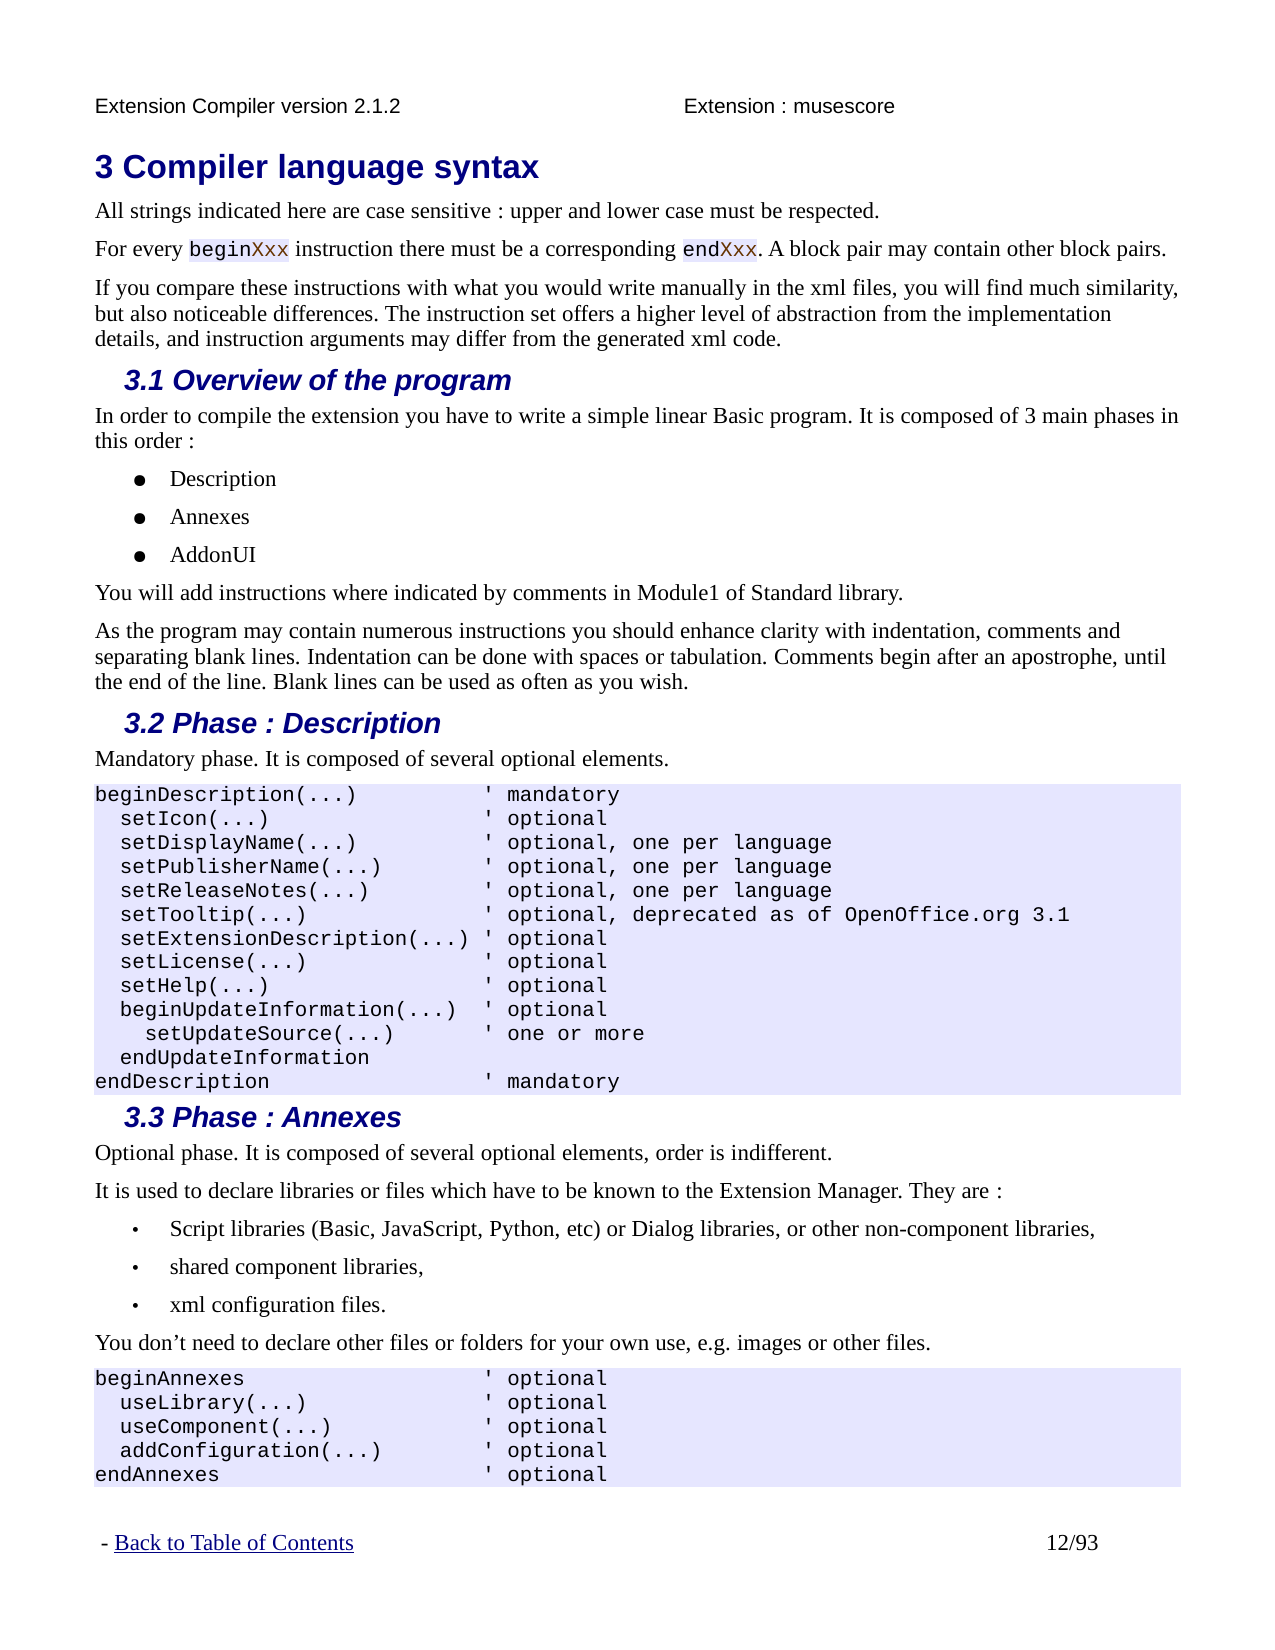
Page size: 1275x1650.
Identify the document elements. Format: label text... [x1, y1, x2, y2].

text setPublisherName(...) ' optional, one per language [94, 856, 1181, 879]
subtitle Overview of the program [124, 364, 1181, 397]
text You will add instructions where indicated by comments in Module1 of Standard library. [94, 580, 1181, 606]
text setUpdateSource(...) ' one or more [94, 1023, 1181, 1047]
text endAnnexes ' optional [94, 1463, 1181, 1487]
text You don’t need to declare other files or folders for your own use, e.g. images or other files. [94, 1329, 1181, 1355]
list Description [132, 466, 1181, 492]
text setIcon(...) ' optional [94, 808, 1181, 832]
list Annexes [132, 504, 1181, 529]
text setExtensionDescription(...) ' optional [94, 927, 1181, 951]
subtitle Phase : Description [124, 707, 1181, 740]
text useLibrary(...) ' optional [94, 1392, 1181, 1416]
subtitle Compiler language syntax [94, 147, 1181, 185]
text endUpdateInformation [94, 1047, 1181, 1071]
list shared component libraries, [132, 1253, 1181, 1279]
list AddonUI [132, 542, 1181, 568]
text As the program may contain numerous instructions you should enhance clarity with indentation, comments and separating blank lines. Indentation can be done with spaces or tabulation. Comments begin after an apostrophe, until the end of the line. Blank lines can be used as often as you wish. [94, 618, 1181, 695]
text beginUpdateInformation(...) ' optional [94, 999, 1181, 1023]
text For every beginXxx instruction there must be a corresponding endXxx. A block pair may contain other block pairs. [94, 236, 1181, 262]
text endDescription ' mandatory [94, 1071, 1181, 1095]
text useComponent(...) ' optional [94, 1416, 1181, 1439]
subtitle Phase : Annexes [124, 1101, 1181, 1133]
text Optional phase. It is composed of several optional elements, order is indifferent. [94, 1139, 1181, 1165]
list xml configuration files. [132, 1292, 1181, 1317]
text setLicense(...) ' optional [94, 951, 1181, 975]
text setHelp(...) ' optional [94, 975, 1181, 999]
text beginAnnexes ' optional [94, 1368, 1181, 1392]
list Script libraries (Basic, JavaScript, Python, etc) or Dialog libraries, or other non-component libraries, [132, 1216, 1181, 1241]
text setReleaseNotes(...) ' optional, one per language [94, 879, 1181, 903]
text addConfiguration(...) ' optional [94, 1439, 1181, 1463]
text setTooltip(...) ' optional, deprecated as of OpenOffice.org 3.1 [94, 903, 1181, 927]
text If you compare these instructions with what you would write manually in the xml files, you will find much similarity, but also noticeable differences. The instruction set offers a higher level of abstraction from the implementation details, and instruction arguments may differ from the generated xml code. [94, 275, 1181, 352]
text setDisplayName(...) ' optional, one per language [94, 832, 1181, 856]
text All strings indicated here are case sensitive : upper and lower case must be respected. [94, 197, 1181, 223]
text Mandatory phase. It is composed of several optional elements. [94, 746, 1181, 771]
text It is used to declare libraries or files which have to be known to the Extension Manager. They are : [94, 1177, 1181, 1203]
text beginDescription(...) ' mandatory [94, 784, 1181, 808]
text In order to compile the extension you have to write a simple linear Basic program. It is composed of 3 main phases in this order : [94, 402, 1181, 453]
